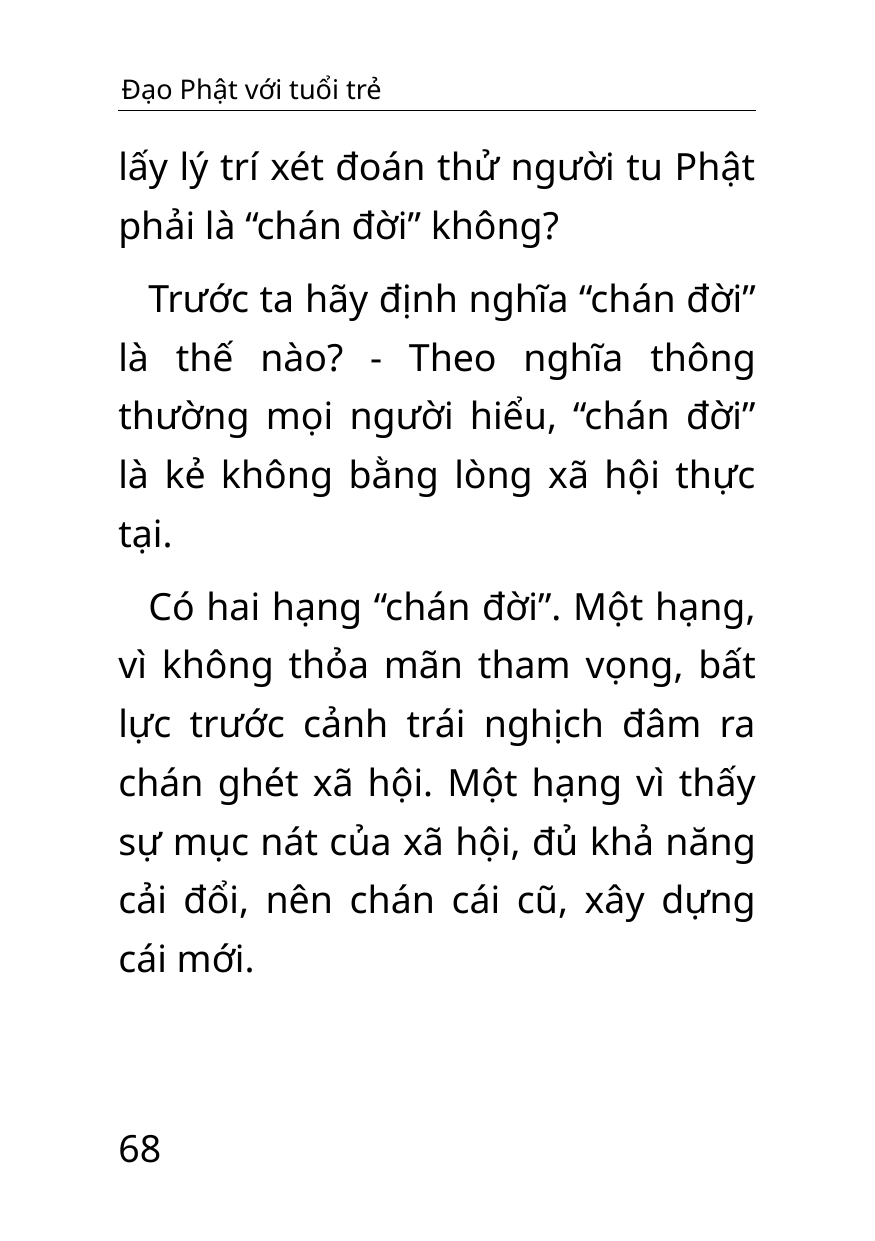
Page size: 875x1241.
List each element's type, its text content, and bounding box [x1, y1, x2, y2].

text Trước ta hãy định nghĩa “chán đời” là thế nào? - Theo nghĩa thông thường mọi người hiểu, “chán đời” là kẻ không bằng lòng xã hội thực tại. [118, 272, 756, 558]
text Có hai hạng “chán đời”. Một hạng, vì không thỏa mãn tham vọng, bất lực trước cảnh trái nghịch đâm ra chán ghét xã hội. Một hạng vì thấy sự mục nát của xã hội, đủ khả năng cải đổi, nên chán cái cũ, xây dựng cái mới. [118, 580, 756, 983]
text lấy lý trí xét đoán thử người tu Phật phải là “chán đời” không? [118, 141, 756, 250]
